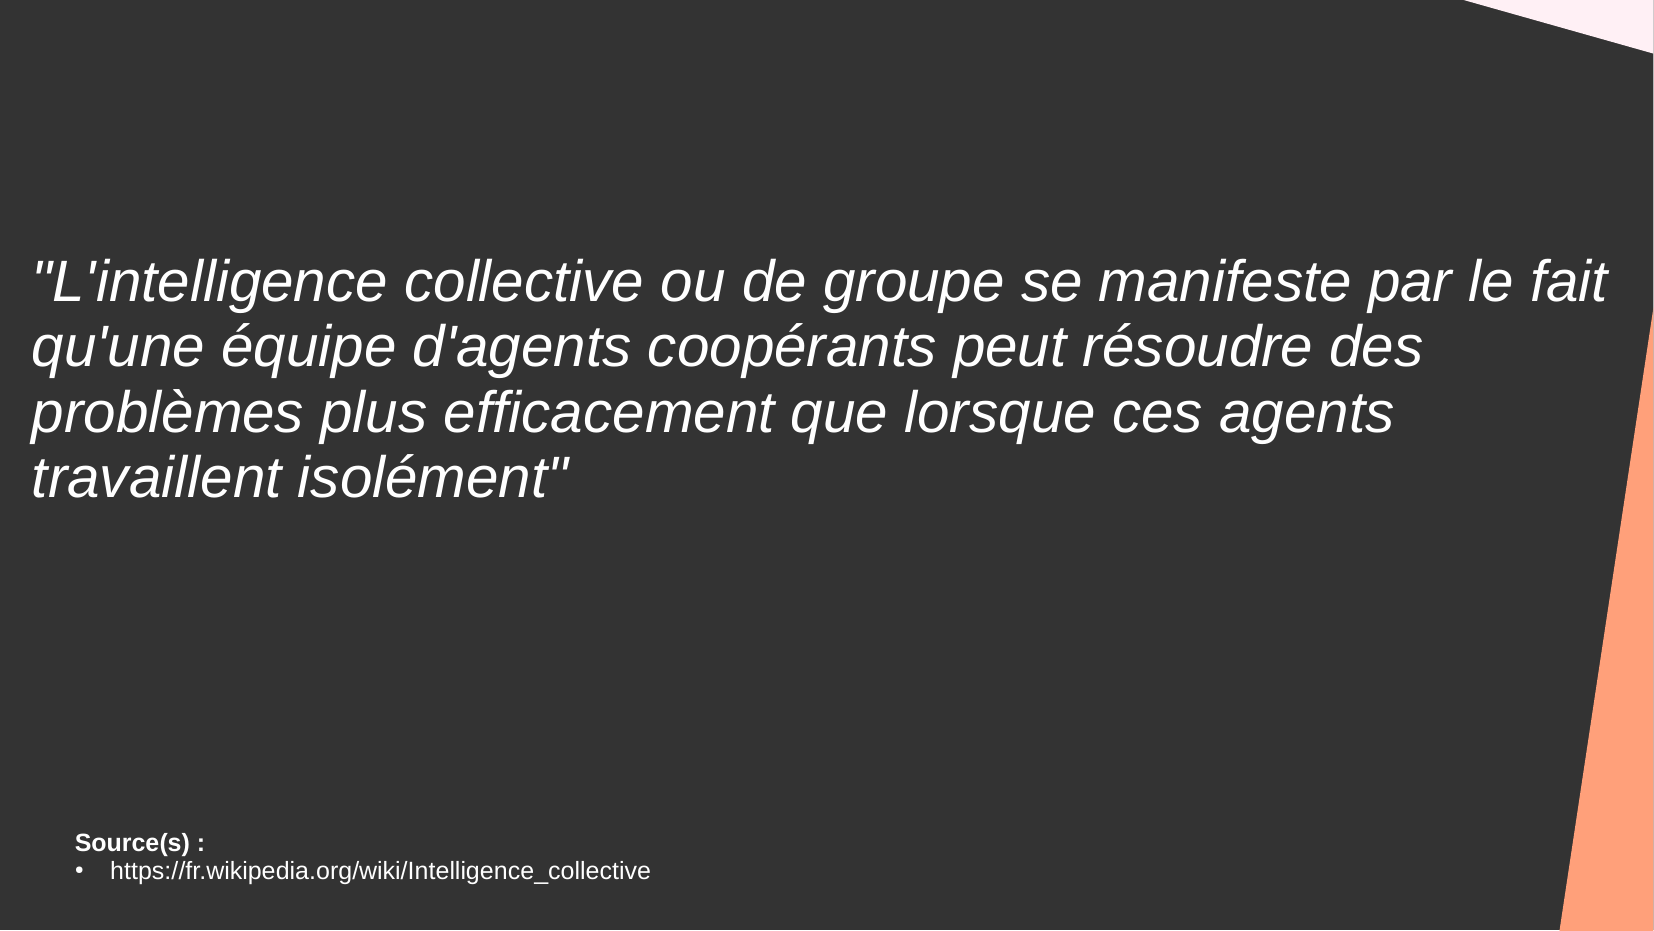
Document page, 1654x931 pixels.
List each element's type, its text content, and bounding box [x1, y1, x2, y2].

text_box [1463, 0, 1654, 54]
text_box [1559, 303, 1654, 931]
text_box Source(s) : https://fr.wikipedia.org/wiki/Intelligence_collective [60, 821, 1546, 921]
title "L'intelligence collective ou de groupe se manifeste par le fait qu'une équipe d'agents coopérants peut résoudre des problèmes plus efficacement que lorsque ces agents travaillent isolément" [31, 249, 1622, 510]
